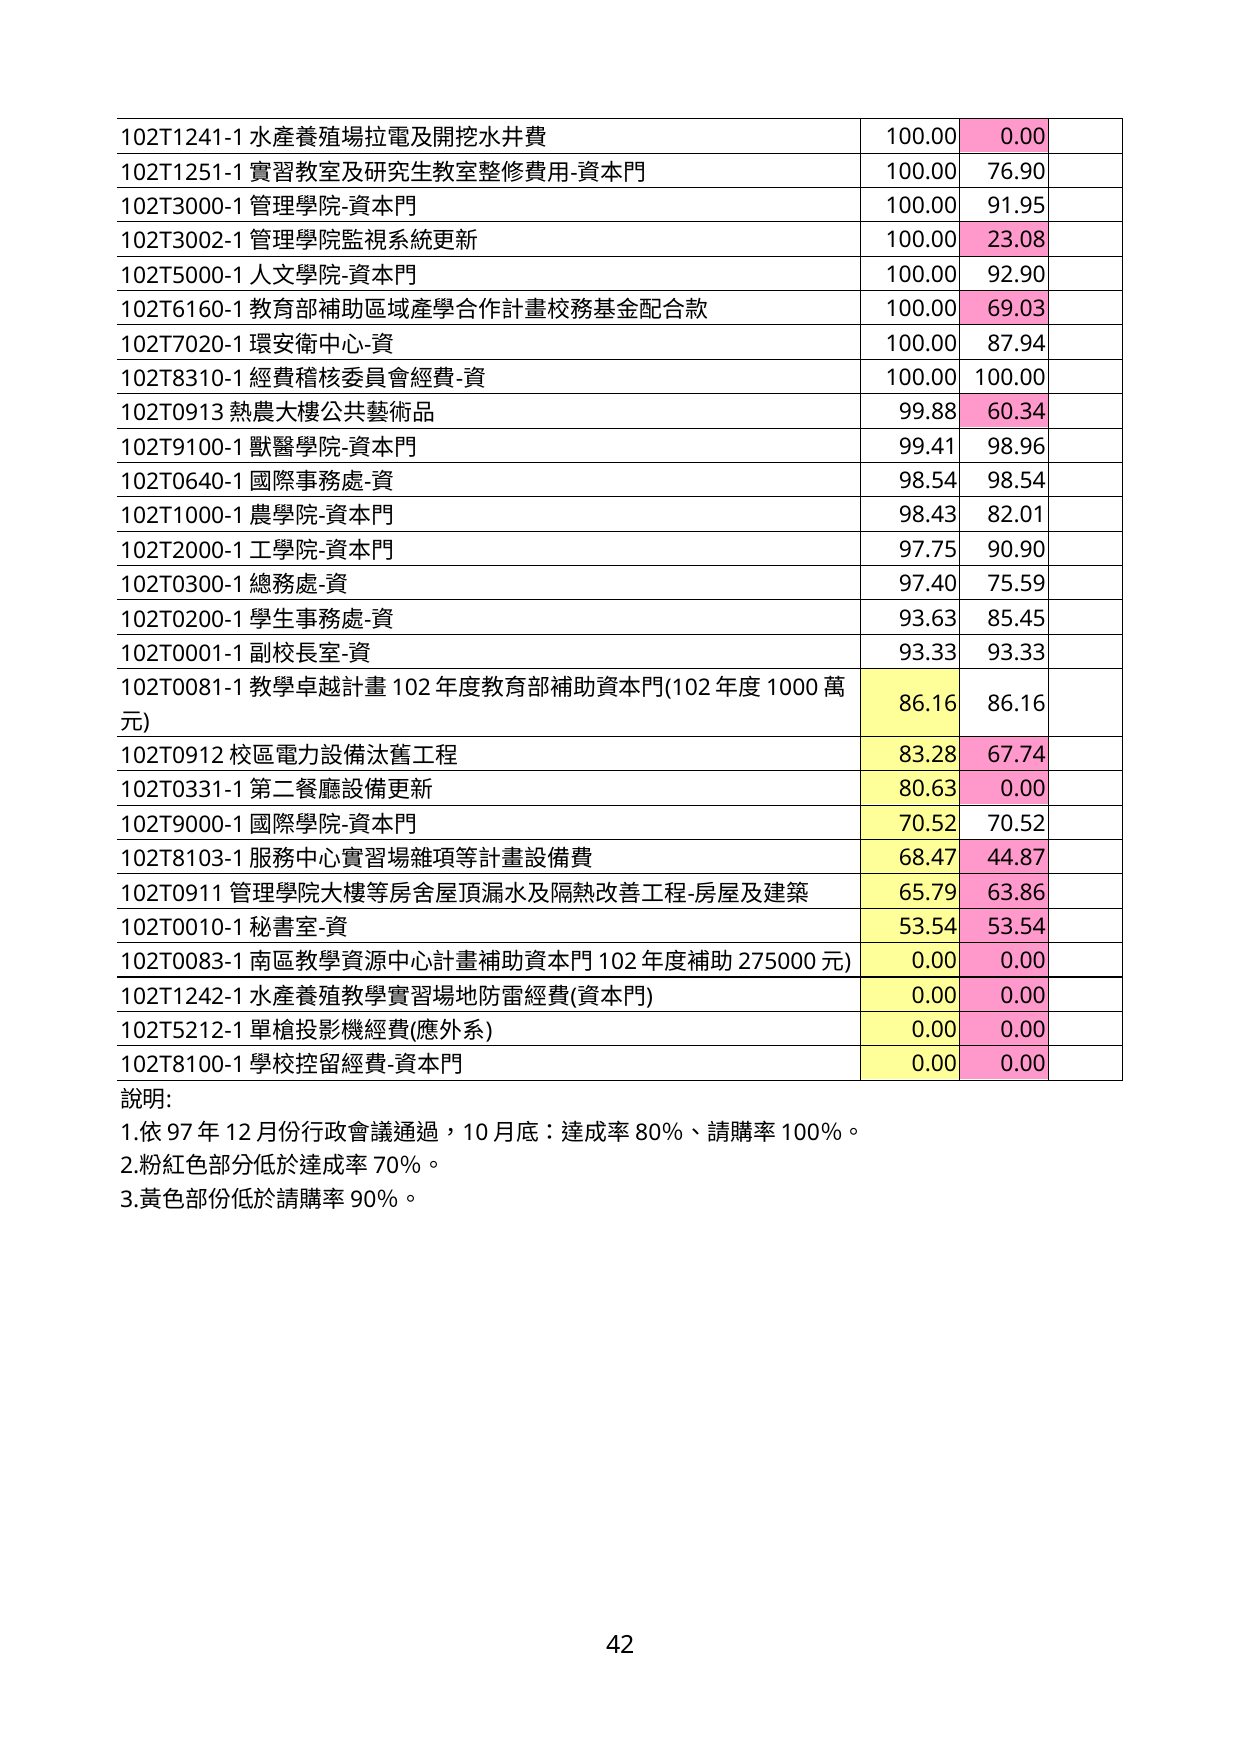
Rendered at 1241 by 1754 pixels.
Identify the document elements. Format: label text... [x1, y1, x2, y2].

table_cell 99.88 [861, 394, 959, 427]
table_cell 97.75 [861, 532, 959, 565]
table_cell 102T0010-1秘書室-資 [117, 909, 860, 942]
table_cell 75.59 [960, 566, 1048, 599]
table_cell 82.01 [960, 497, 1048, 531]
table_cell 0.00 [861, 1012, 959, 1045]
table_cell 0.00 [960, 119, 1048, 152]
table_cell 102T5212-1單槍投影機經費(應外系) [117, 1012, 860, 1045]
table_cell 70.52 [861, 806, 959, 839]
table_cell 53.54 [861, 909, 959, 942]
table_cell [1049, 291, 1122, 324]
table_cell 0.00 [861, 943, 959, 976]
table_cell [1049, 325, 1122, 359]
table_cell [1049, 978, 1122, 1011]
table_cell 70.52 [960, 806, 1048, 839]
table_cell [1049, 909, 1122, 942]
table_cell 102T1251-1實習教室及研究生教室整修費用-資本門 [117, 154, 860, 187]
table_cell 102T0913熱農大樓公共藝術品 [117, 394, 860, 427]
table_cell [1049, 532, 1122, 565]
table_cell [1049, 360, 1122, 393]
table_cell [1049, 222, 1122, 256]
table_cell [1049, 771, 1122, 804]
table_cell 102T0912校區電力設備汰舊工程 [117, 737, 860, 770]
table_cell 102T1242-1水產養殖教學實習場地防雷經費(資本門) [117, 978, 860, 1011]
table_cell 102T0331-1第二餐廳設備更新 [117, 771, 860, 804]
table_cell 98.54 [960, 463, 1048, 496]
table_cell [1049, 394, 1122, 427]
table_cell 102T2000-1工學院-資本門 [117, 532, 860, 565]
table_cell [1049, 154, 1122, 187]
table_cell [1049, 429, 1122, 462]
table_cell 0.00 [960, 1012, 1048, 1045]
table_cell 53.54 [960, 909, 1048, 942]
table_cell 0.00 [861, 1046, 959, 1079]
table_cell 102T0001-1副校長室-資 [117, 635, 860, 668]
table_cell 100.00 [861, 257, 959, 290]
table_cell 63.86 [960, 874, 1048, 908]
table_cell [1049, 257, 1122, 290]
table_cell 44.87 [960, 840, 1048, 873]
table_cell 93.33 [960, 635, 1048, 668]
table_cell 92.90 [960, 257, 1048, 290]
table_cell [1049, 463, 1122, 496]
table_cell 98.96 [960, 429, 1048, 462]
table_cell 98.54 [861, 463, 959, 496]
table_cell [1049, 188, 1122, 221]
table_cell [1049, 806, 1122, 839]
table_cell [1049, 497, 1122, 531]
table_cell 102T8100-1學校控留經費-資本門 [117, 1046, 860, 1079]
table_cell 100.00 [861, 188, 959, 221]
table_cell 102T8310-1經費稽核委員會經費-資 [117, 360, 860, 393]
table_cell 102T8103-1服務中心實習場雜項等計畫設備費 [117, 840, 860, 873]
table_cell 65.79 [861, 874, 959, 908]
table_cell 102T0640-1國際事務處-資 [117, 463, 860, 496]
table_cell 102T3002-1管理學院監視系統更新 [117, 222, 860, 256]
table_cell 102T0083-1南區教學資源中心計畫補助資本門102年度補助275000元) [117, 943, 860, 976]
table_cell 83.28 [861, 737, 959, 770]
table_cell 85.45 [960, 600, 1048, 634]
table_cell 0.00 [960, 978, 1048, 1011]
table_cell 60.34 [960, 394, 1048, 427]
table_cell 0.00 [960, 771, 1048, 804]
table_cell [1049, 874, 1122, 908]
table_cell 80.63 [861, 771, 959, 804]
table_cell 0.00 [861, 978, 959, 1011]
table_cell 102T0911管理學院大樓等房舍屋頂漏水及隔熱改善工程-房屋及建築 [117, 874, 860, 908]
table_cell 102T0300-1總務處-資 [117, 566, 860, 599]
table_cell [1049, 1046, 1122, 1079]
table_cell 86.16 [861, 669, 959, 736]
table_cell 102T3000-1管理學院-資本門 [117, 188, 860, 221]
table_cell [1049, 943, 1122, 976]
table_cell [1049, 635, 1122, 668]
table_cell 說明: 1.依97年12月份行政會議通過，10月底：達成率80％、請購率100％。 2.粉紅色部分低於達成率70％。 3.黃色部份低於請購率90％。 [117, 1081, 1122, 1214]
table_cell 98.43 [861, 497, 959, 531]
table_cell 102T0081-1教學卓越計畫102年度教育部補助資本門(102年度1000萬元) [117, 669, 860, 736]
table_cell 87.94 [960, 325, 1048, 359]
table_cell 100.00 [861, 222, 959, 256]
table_cell 86.16 [960, 669, 1048, 736]
table_cell 102T5000-1人文學院-資本門 [117, 257, 860, 290]
table_cell 69.03 [960, 291, 1048, 324]
table_cell 97.40 [861, 566, 959, 599]
table_cell 102T9000-1國際學院-資本門 [117, 806, 860, 839]
table_cell 102T9100-1獸醫學院-資本門 [117, 429, 860, 462]
table_cell [1049, 566, 1122, 599]
table_cell 102T7020-1環安衛中心-資 [117, 325, 860, 359]
table_cell 93.63 [861, 600, 959, 634]
table_cell 0.00 [960, 1046, 1048, 1079]
table_cell 100.00 [861, 154, 959, 187]
table_cell 68.47 [861, 840, 959, 873]
table_cell 99.41 [861, 429, 959, 462]
table_cell 0.00 [960, 943, 1048, 976]
table_cell [1049, 119, 1122, 152]
table_cell [1049, 840, 1122, 873]
table_cell 100.00 [861, 360, 959, 393]
table_cell 90.90 [960, 532, 1048, 565]
table_cell [1049, 600, 1122, 634]
table_cell [1049, 1012, 1122, 1045]
table_cell [1049, 737, 1122, 770]
table_cell 93.33 [861, 635, 959, 668]
table_cell 100.00 [960, 360, 1048, 393]
table_cell 100.00 [861, 119, 959, 152]
table_cell 67.74 [960, 737, 1048, 770]
table_cell 102T0200-1學生事務處-資 [117, 600, 860, 634]
table_cell 76.90 [960, 154, 1048, 187]
table_cell 100.00 [861, 325, 959, 359]
table_cell 102T6160-1教育部補助區域產學合作計畫校務基金配合款 [117, 291, 860, 324]
table_cell 102T1000-1農學院-資本門 [117, 497, 860, 531]
table_cell 102T1241-1水產養殖場拉電及開挖水井費 [117, 119, 860, 152]
table_cell 91.95 [960, 188, 1048, 221]
table_cell [1049, 669, 1122, 736]
table_cell 23.08 [960, 222, 1048, 256]
table_cell 100.00 [861, 291, 959, 324]
